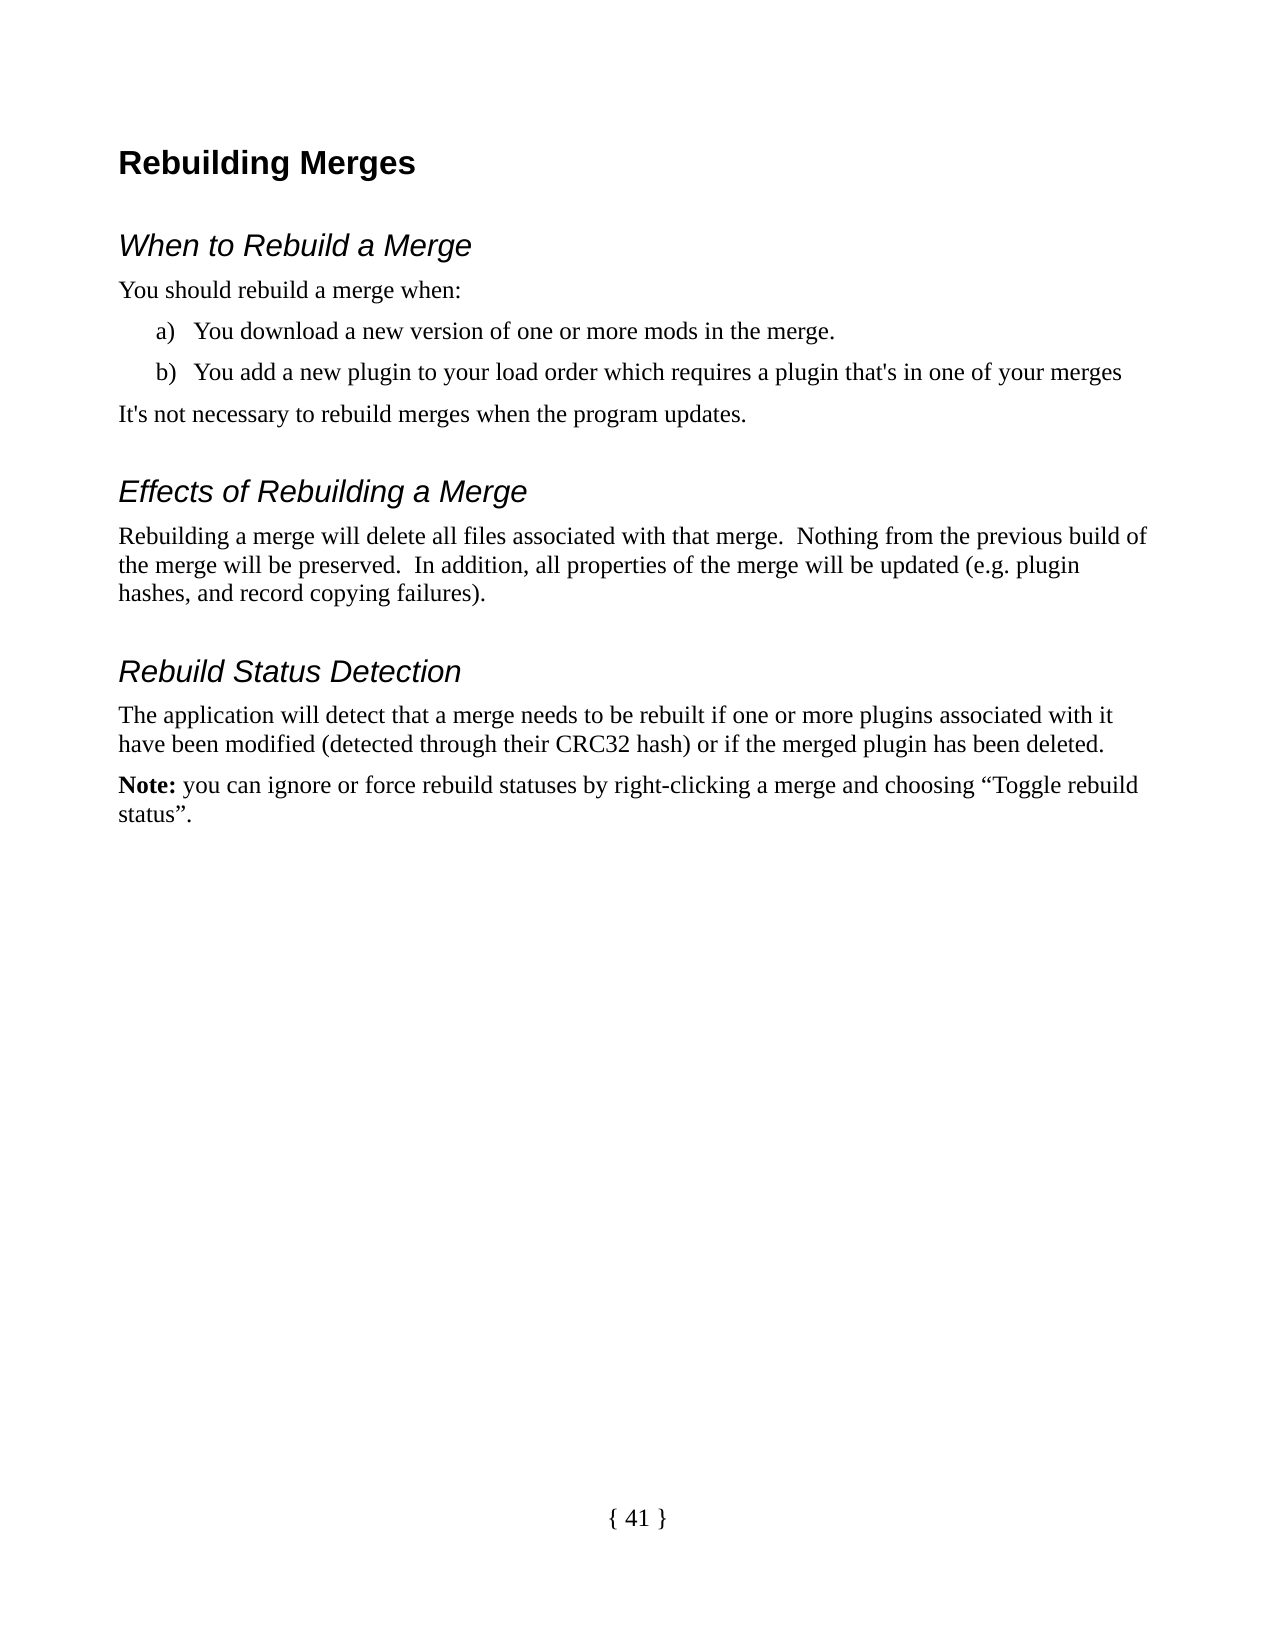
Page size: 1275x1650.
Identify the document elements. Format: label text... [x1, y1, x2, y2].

subtitle Rebuild Status Detection [118, 653, 1157, 689]
subtitle When to Rebuild a Merge [118, 227, 1157, 263]
subtitle Rebuilding Merges [118, 143, 1157, 182]
list You download a new version of one or more mods in the merge. [156, 316, 1157, 345]
text You should rebuild a merge when: [118, 275, 1157, 304]
subtitle Effects of Rebuilding a Merge [118, 473, 1157, 509]
text It's not necessary to rebuild merges when the program updates. [118, 399, 1157, 427]
text Note: you can ignore or force rebuild statuses by right-clicking a merge and choosing “Toggle rebuild status”. [118, 771, 1157, 828]
text The application will detect that a merge needs to be rebuilt if one or more plugins associated with it have been modified (detected through their CRC32 hash) or if the merged plugin has been deleted. [118, 701, 1157, 758]
text Rebuilding a merge will delete all files associated with that merge. Nothing from the previous build of the merge will be preserved. In addition, all properties of the merge will be updated (e.g. plugin hashes, and record copying failures). [118, 521, 1157, 607]
list You add a new plugin to your load order which requires a plugin that's in one of your merges [156, 357, 1157, 386]
